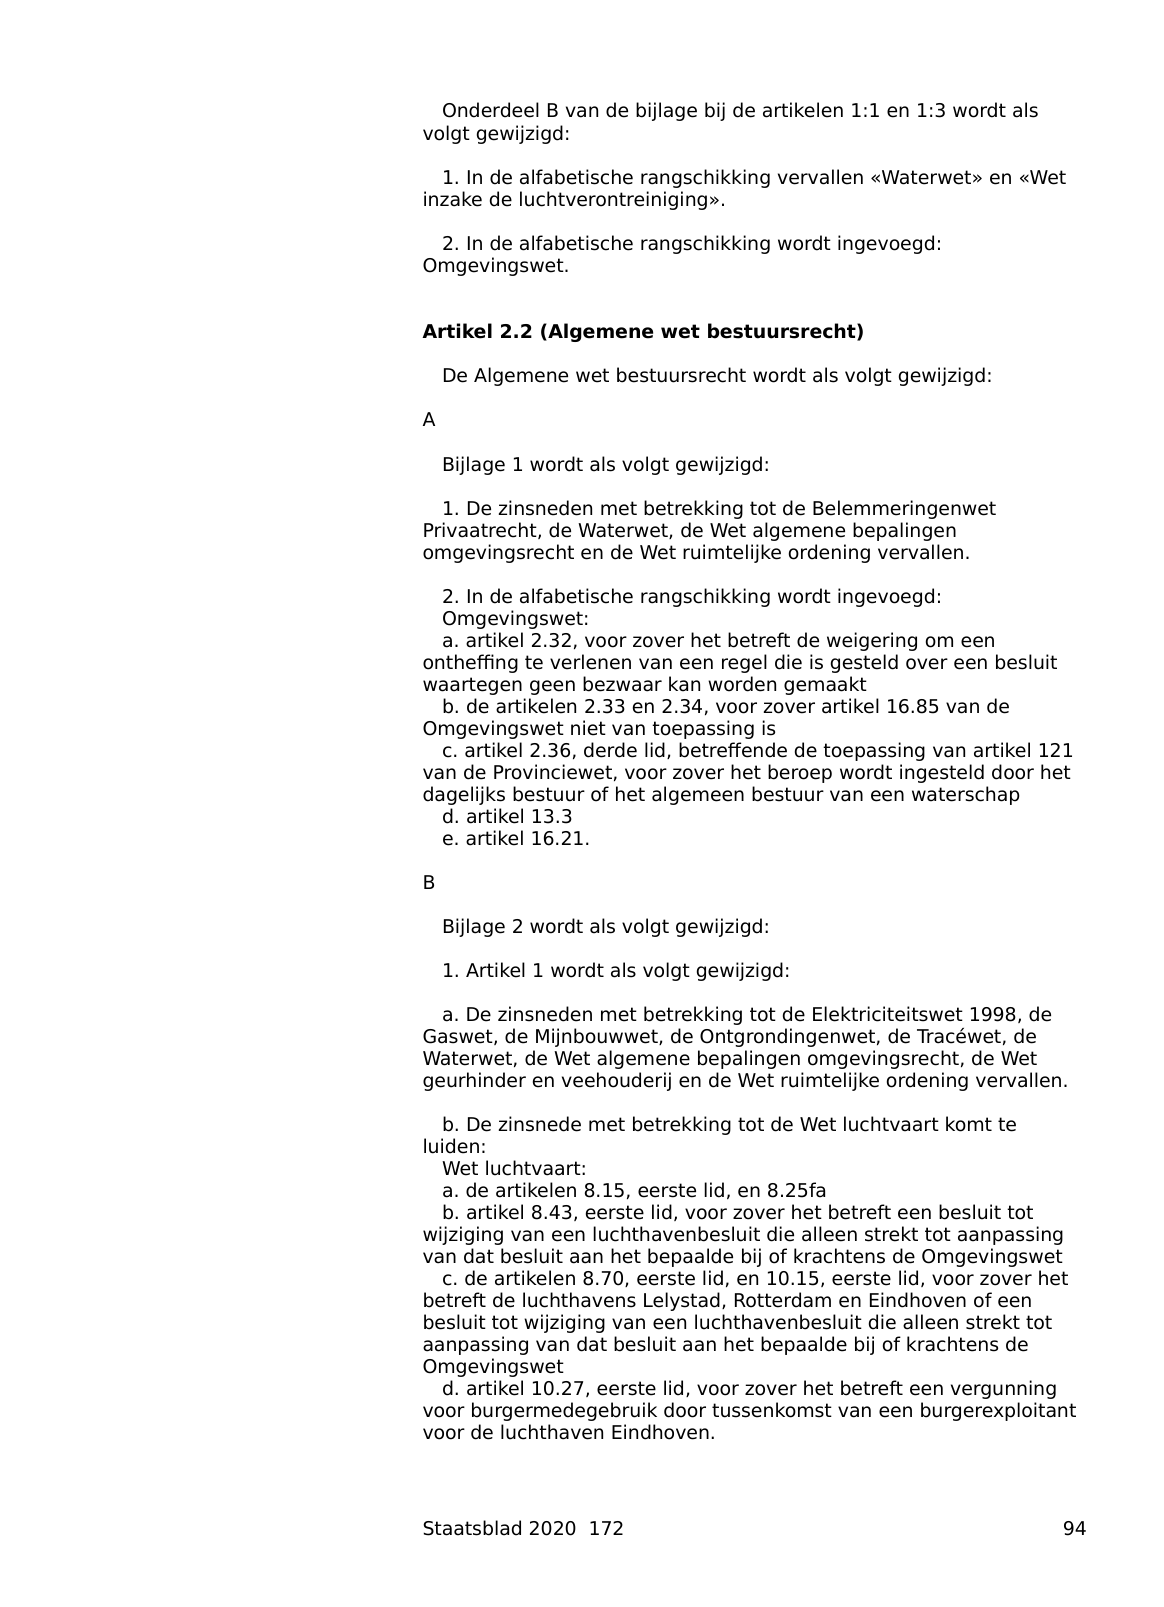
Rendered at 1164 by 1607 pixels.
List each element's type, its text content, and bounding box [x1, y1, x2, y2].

text a. artikel 2.32, voor zover het betreft de weigering om een ontheffing te verlenen van een regel die is gesteld over een besluit waartegen geen bezwaar kan worden gemaakt [422, 630, 1087, 696]
text Bijlage 2 wordt als volgt gewijzigd: [422, 916, 1087, 938]
text 1. Artikel 1 wordt als volgt gewijzigd: [422, 960, 1087, 982]
text B [422, 872, 1087, 894]
text Onderdeel B van de bijlage bij de artikelen 1:1 en 1:3 wordt als volgt gewijzigd: [422, 100, 1087, 144]
text d. artikel 10.27, eerste lid, voor zover het betreft een vergunning voor burgermedegebruik door tussenkomst van een burgerexploitant voor de luchthaven Eindhoven. [422, 1378, 1087, 1444]
text b. de artikelen 2.33 en 2.34, voor zover artikel 16.85 van de Omgevingswet niet van toepassing is [422, 696, 1087, 740]
text b. artikel 8.43, eerste lid, voor zover het betreft een besluit tot wijziging van een luchthavenbesluit die alleen strekt tot aanpassing van dat besluit aan het bepaalde bij of krachtens de Omgevingswet [422, 1202, 1087, 1268]
text a. de artikelen 8.15, eerste lid, en 8.25fa [422, 1180, 1087, 1202]
text De Algemene wet bestuursrecht wordt als volgt gewijzigd: [422, 365, 1087, 387]
text Bijlage 1 wordt als volgt gewijzigd: [422, 453, 1087, 476]
text b. De zinsnede met betrekking tot de Wet luchtvaart komt te luiden: [422, 1114, 1087, 1158]
text 2. In de alfabetische rangschikking wordt ingevoegd: [422, 586, 1087, 608]
text d. artikel 13.3 [422, 806, 1087, 828]
text A [422, 409, 1087, 431]
subtitle Artikel 2.2 (Algemene wet bestuursrecht) [422, 321, 1087, 343]
text a. De zinsneden met betrekking tot de Elektriciteitswet 1998, de Gaswet, de Mijnbouwwet, de Ontgrondingenwet, de Tracéwet, de Waterwet, de Wet algemene bepalingen omgevingsrecht, de Wet geurhinder en veehouderij en de Wet ruimtelijke ordening vervallen. [422, 1004, 1087, 1092]
text Omgevingswet: [422, 608, 1087, 630]
text Wet luchtvaart: [422, 1158, 1087, 1180]
text c. artikel 2.36, derde lid, betreffende de toepassing van artikel 121 van de Provinciewet, voor zover het beroep wordt ingesteld door het dagelijks bestuur of het algemeen bestuur van een waterschap [422, 740, 1087, 806]
text 1. In de alfabetische rangschikking vervallen «Waterwet» en «Wet inzake de luchtverontreiniging». [422, 167, 1087, 211]
text c. de artikelen 8.70, eerste lid, en 10.15, eerste lid, voor zover het betreft de luchthavens Lelystad, Rotterdam en Eindhoven of een besluit tot wijziging van een luchthavenbesluit die alleen strekt tot aanpassing van dat besluit aan het bepaalde bij of krachtens de Omgevingswet [422, 1268, 1087, 1378]
text 1. De zinsneden met betrekking tot de Belemmeringenwet Privaatrecht, de Waterwet, de Wet algemene bepalingen omgevingsrecht en de Wet ruimtelijke ordening vervallen. [422, 498, 1087, 564]
text 2. In de alfabetische rangschikking wordt ingevoegd: Omgevingswet. [422, 233, 1087, 277]
text e. artikel 16.21. [422, 828, 1087, 849]
